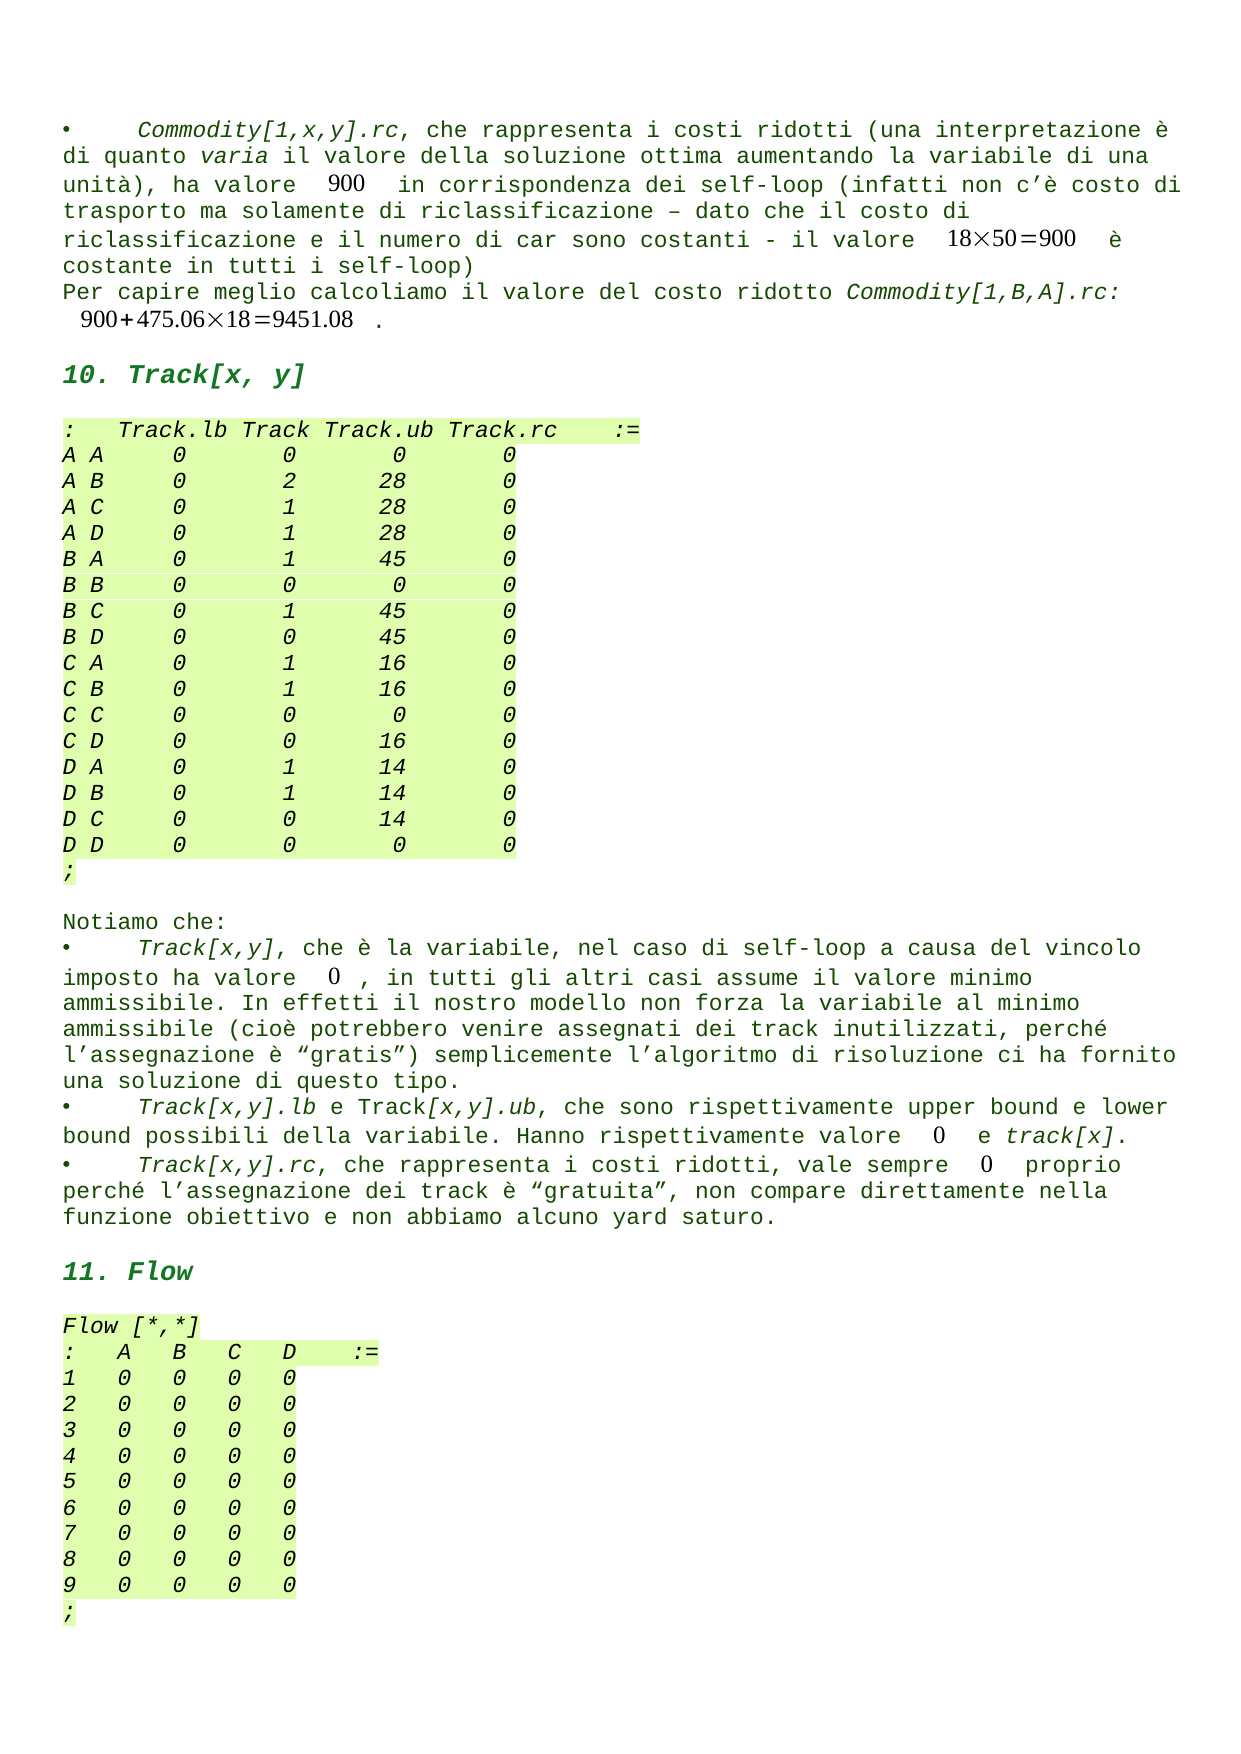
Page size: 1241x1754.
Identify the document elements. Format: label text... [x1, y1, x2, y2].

text C B 0 1 16 0 [62, 677, 1187, 703]
text D B 0 1 14 0 [62, 781, 1187, 807]
text B D 0 0 45 0 [62, 625, 1187, 651]
text A A 0 0 0 0 [62, 444, 1187, 470]
text A B 0 2 28 0 [62, 470, 1187, 496]
text : A B C D := [62, 1340, 1187, 1366]
text 1 0 0 0 0 [62, 1366, 1187, 1392]
text ; [62, 1599, 1187, 1626]
list Track[x,y], che è la variabile, nel caso di self-loop a causa del vincolo imposto ha valore , in tutti gli altri casi assume il valore minimo ammissibile. In effetti il nostro modello non forza la variabile al minimo ammissibile (cioè potrebbero venire assegnati dei track inutilizzati, perché l’assegnazione è “gratis”) semplicemente l’algoritmo di risoluzione ci ha fornito una soluzione di questo tipo. [62, 937, 1187, 1096]
text C D 0 0 16 0 [62, 729, 1187, 755]
text D D 0 0 0 0 [62, 833, 1187, 859]
text Notiamo che: [62, 911, 1187, 937]
text A D 0 1 28 0 [62, 522, 1187, 548]
text : Track.lb Track Track.ub Track.rc := [62, 418, 1187, 444]
text 7 0 0 0 0 [62, 1522, 1187, 1548]
text 6 0 0 0 0 [62, 1496, 1187, 1522]
text 10. Track[x, y] [62, 361, 1187, 392]
text 8 0 0 0 0 [62, 1548, 1187, 1574]
text 3 0 0 0 0 [62, 1418, 1187, 1444]
text B A 0 1 45 0 [62, 548, 1187, 573]
list Track[x,y].rc, che rappresenta i costi ridotti, vale sempre proprio perché l’assegnazione dei track è “gratuita”, non compare direttamente nella funzione obiettivo e non abbiamo alcuno yard saturo. [62, 1151, 1187, 1232]
text 2 0 0 0 0 [62, 1392, 1187, 1418]
text B C 0 1 45 0 [62, 599, 1187, 625]
text A C 0 1 28 0 [62, 496, 1187, 522]
text Flow [*,*] [62, 1314, 1187, 1340]
text Per capire meglio calcoliamo il valore del costo ridotto Commodity[1,B,A].rc: . [62, 280, 1187, 335]
text C A 0 1 16 0 [62, 651, 1187, 677]
text D C 0 0 14 0 [62, 807, 1187, 833]
text 11. Flow [62, 1258, 1187, 1288]
text 4 0 0 0 0 [62, 1444, 1187, 1470]
text C C 0 0 0 0 [62, 703, 1187, 729]
text 9 0 0 0 0 [62, 1574, 1187, 1599]
list Commodity[1,x,y].rc, che rappresenta i costi ridotti (una interpretazione è di quanto varia il valore della soluzione ottima aumentando la variabile di una unità), ha valore in corrispondenza dei self-loop (infatti non c’è costo di trasporto ma solamente di riclassificazione – dato che il costo di riclassificazione e il numero di car sono costanti - il valore è costante in tutti i self-loop) [62, 118, 1187, 280]
list Track[x,y].lb e Track[x,y].ub, che sono rispettivamente upper bound e lower bound possibili della variabile. Hanno rispettivamente valore e track[x]. [62, 1096, 1187, 1151]
text D A 0 1 14 0 [62, 755, 1187, 781]
text ; [62, 859, 1187, 885]
text B B 0 0 0 0 [62, 573, 1187, 599]
text 5 0 0 0 0 [62, 1470, 1187, 1496]
